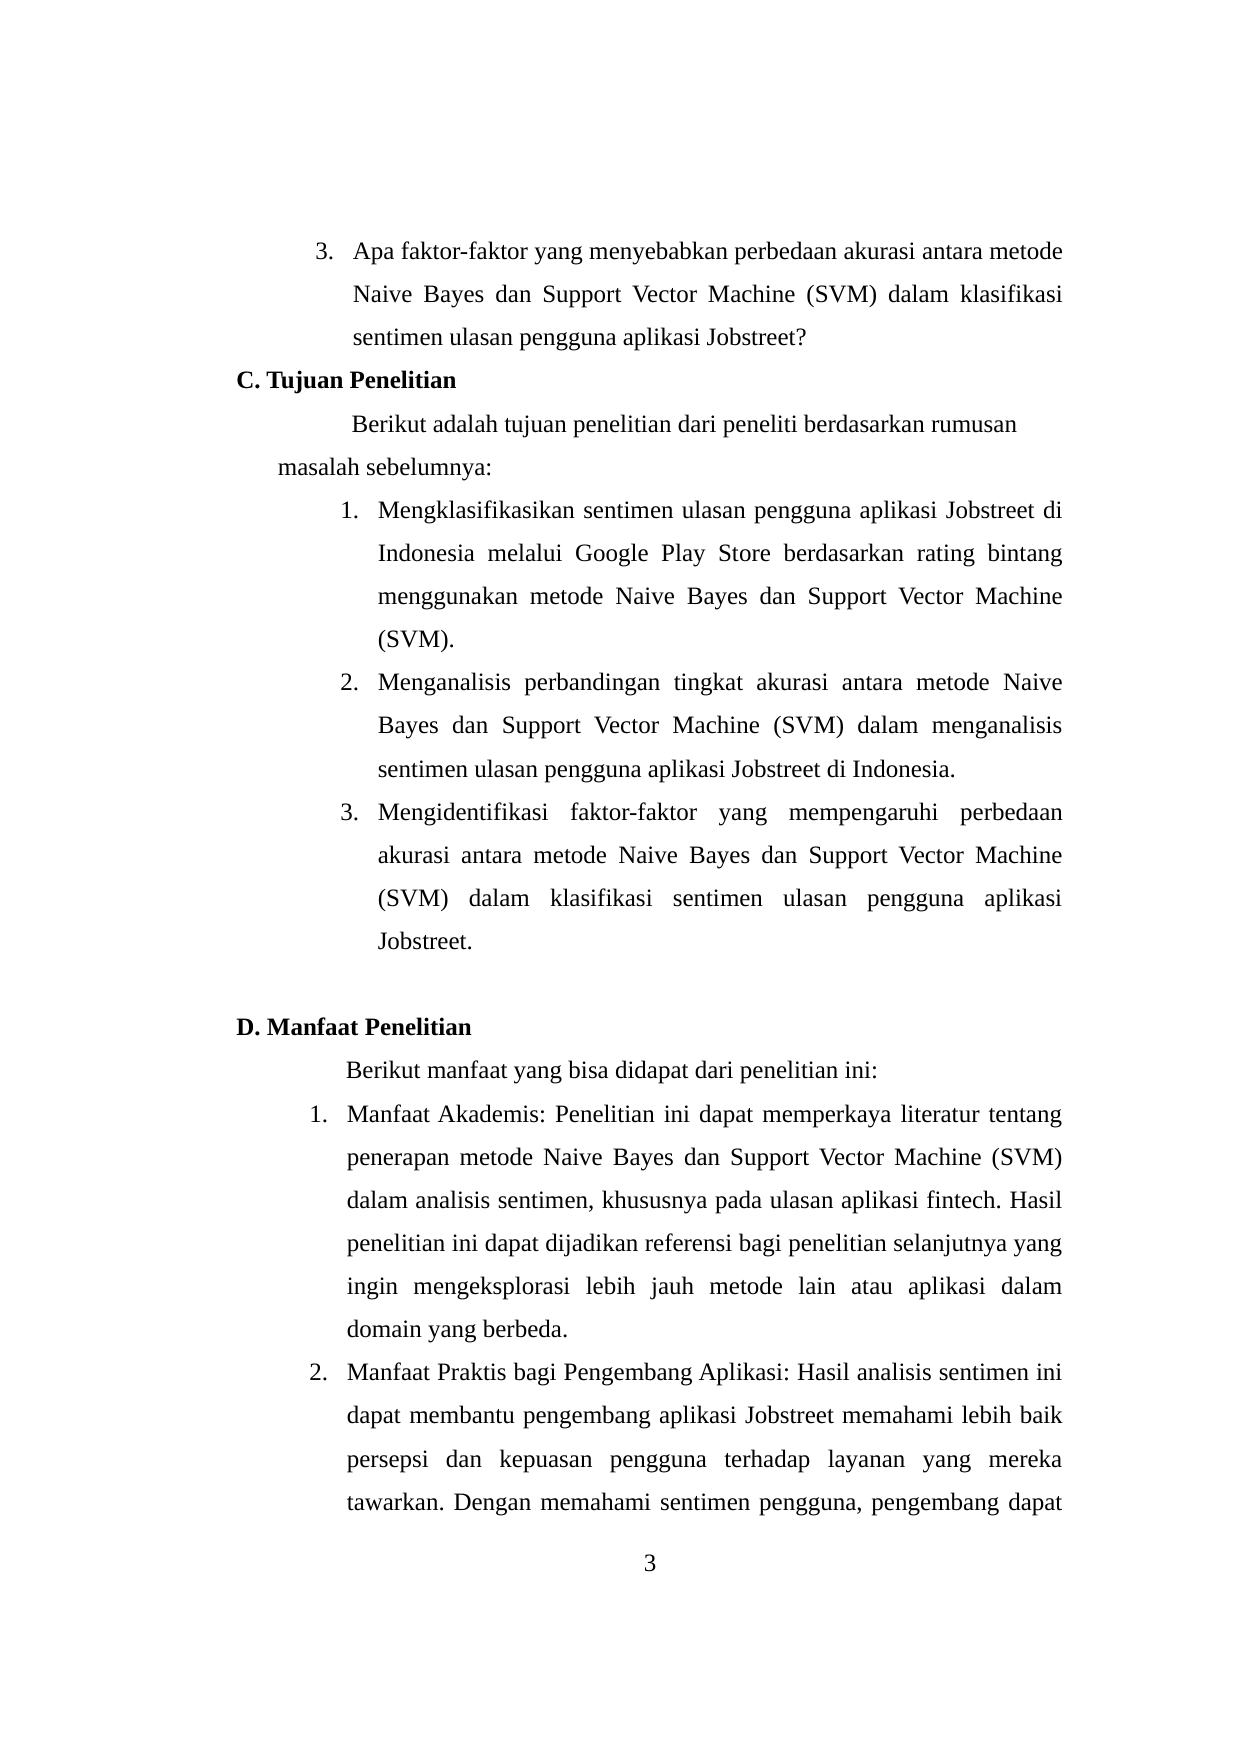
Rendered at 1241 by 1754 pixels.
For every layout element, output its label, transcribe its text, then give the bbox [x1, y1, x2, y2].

text C. Tujuan Penelitian [236, 366, 1063, 394]
text Berikut manfaat yang bisa didapat dari penelitian ini: [272, 1056, 1063, 1084]
text D. Manfaat Penelitian [236, 1012, 1063, 1041]
text Berikut adalah tujuan penelitian dari peneliti berdasarkan rumusan masalah sebelumnya: [278, 409, 1063, 481]
list Manfaat Akademis: Penelitian ini dapat memperkaya literatur tentang penerapan metode Naive Bayes dan Support Vector Machine (SVM) dalam analisis sentimen, khususnya pada ulasan aplikasi fintech. Hasil penelitian ini dapat dijadikan referensi bagi penelitian selanjutnya yang ingin mengeksplorasi lebih jauh metode lain atau aplikasi dalam domain yang berbeda. [309, 1099, 1063, 1343]
list Apa faktor-faktor yang menyebabkan perbedaan akurasi antara metode Naive Bayes dan Support Vector Machine (SVM) dalam klasifikasi sentimen ulasan pengguna aplikasi Jobstreet? [315, 236, 1063, 351]
list Menganalisis perbandingan tingkat akurasi antara metode Naive Bayes dan Support Vector Machine (SVM) dalam menganalisis sentimen ulasan pengguna aplikasi Jobstreet di Indonesia. [340, 667, 1063, 782]
list Mengklasifikasikan sentimen ulasan pengguna aplikasi Jobstreet di Indonesia melalui Google Play Store berdasarkan rating bintang menggunakan metode Naive Bayes dan Support Vector Machine (SVM). [340, 495, 1063, 653]
list Mengidentifikasi faktor-faktor yang mempengaruhi perbedaan akurasi antara metode Naive Bayes dan Support Vector Machine (SVM) dalam klasifikasi sentimen ulasan pengguna aplikasi Jobstreet. [340, 797, 1063, 955]
list Manfaat Praktis bagi Pengembang Aplikasi: Hasil analisis sentimen ini dapat membantu pengembang aplikasi Jobstreet memahami lebih baik persepsi dan kepuasan pengguna terhadap layanan yang mereka tawarkan. Dengan memahami sentimen pengguna, pengembang dapat [309, 1357, 1063, 1516]
